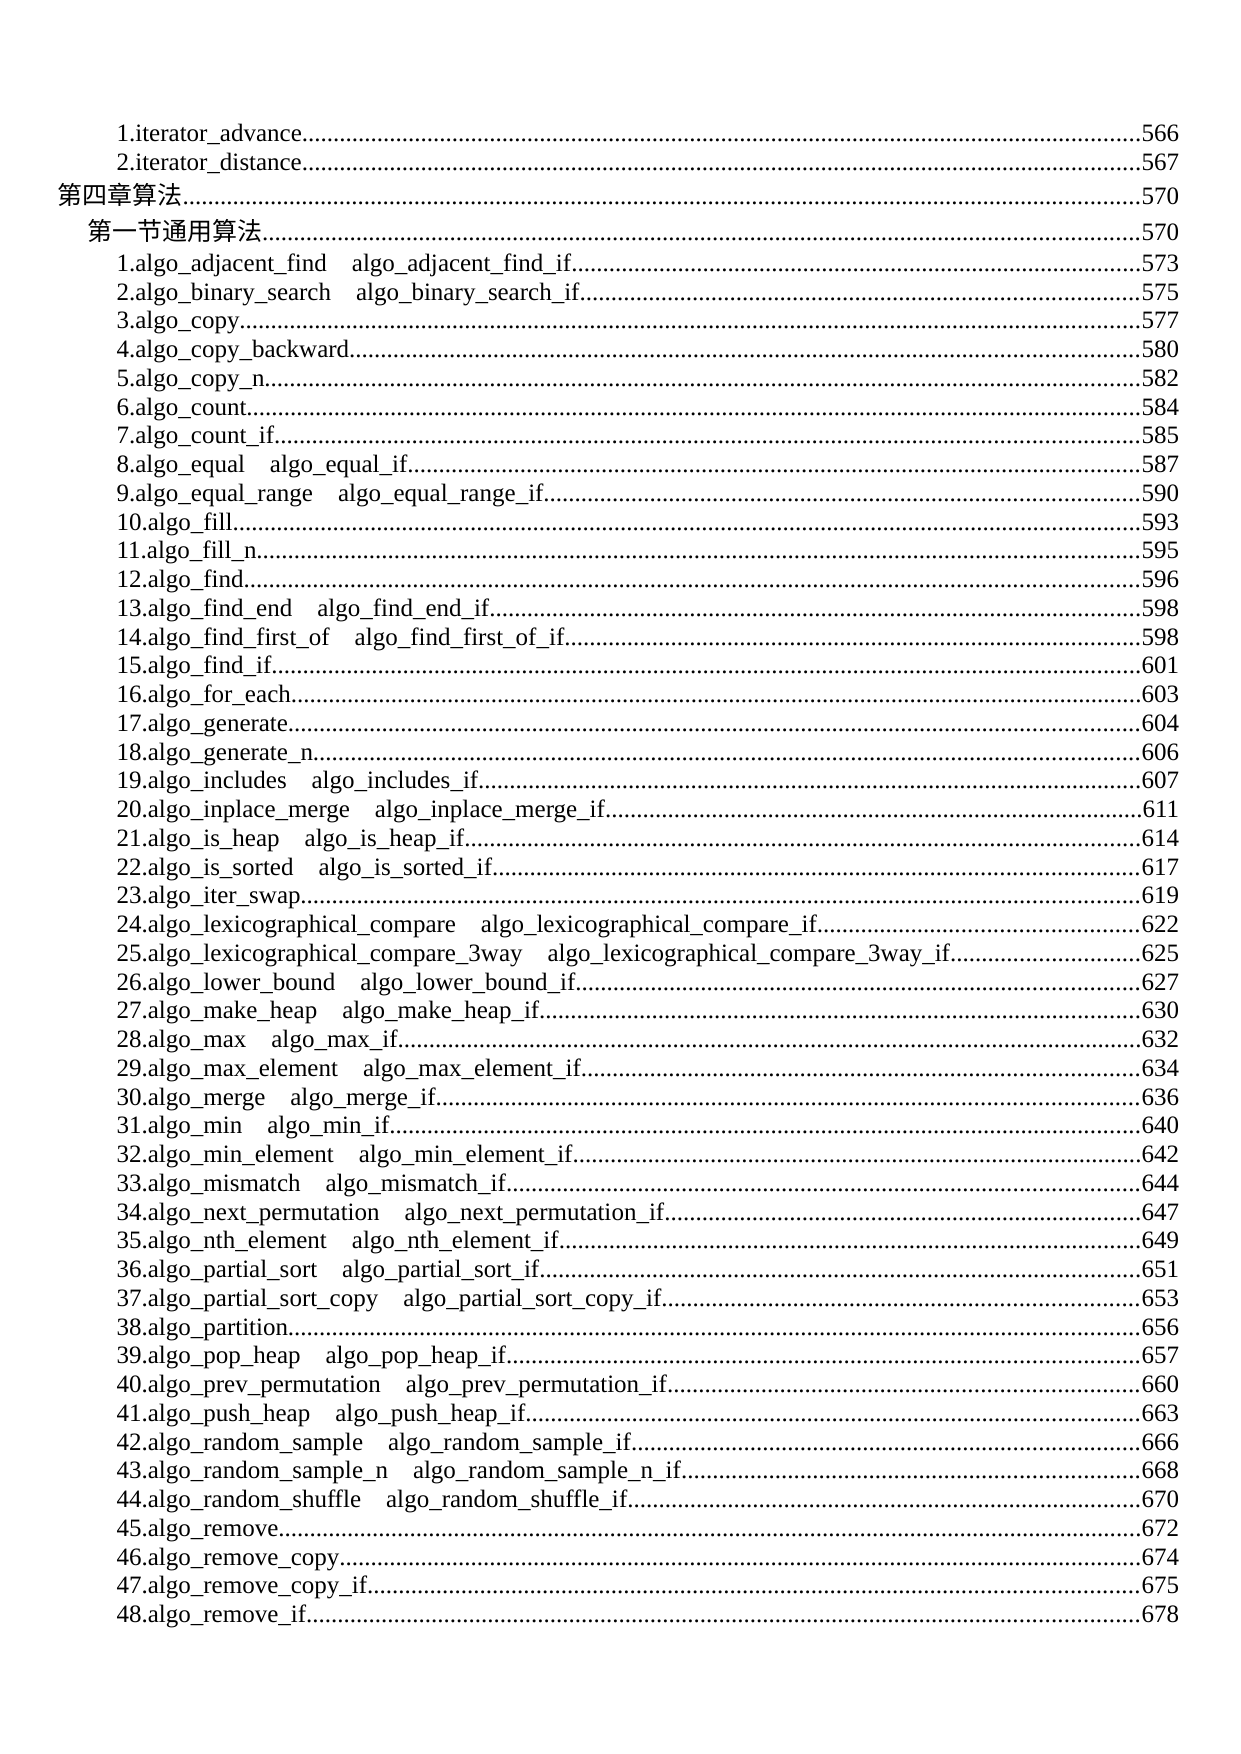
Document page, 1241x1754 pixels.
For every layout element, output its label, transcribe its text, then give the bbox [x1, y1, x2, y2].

text 48.algo_remove_if 678 [116, 1599, 1179, 1628]
text 37.algo_partial_sort_copy algo_partial_sort_copy_if 653 [116, 1283, 1179, 1312]
text 35.algo_nth_element algo_nth_element_if 649 [116, 1226, 1179, 1254]
text 31.algo_min algo_min_if 640 [116, 1111, 1179, 1139]
text 36.algo_partial_sort algo_partial_sort_if 651 [116, 1254, 1179, 1283]
text 27.algo_make_heap algo_make_heap_if 630 [116, 996, 1179, 1024]
text 1.iterator_advance 566 [116, 118, 1179, 147]
text 25.algo_lexicographical_compare_3way algo_lexicographical_compare_3way_if 625 [116, 938, 1179, 967]
text 38.algo_partition 656 [116, 1312, 1179, 1341]
text 47.algo_remove_copy_if 675 [116, 1571, 1179, 1599]
text 41.algo_push_heap algo_push_heap_if 663 [116, 1398, 1179, 1427]
text 2.iterator_distance 567 [116, 147, 1179, 176]
text 18.algo_generate_n 606 [116, 737, 1179, 766]
text 42.algo_random_sample algo_random_sample_if 666 [116, 1427, 1179, 1456]
text 2.algo_binary_search algo_binary_search_if 575 [116, 277, 1179, 306]
text 7.algo_count_if 585 [116, 421, 1179, 449]
text 45.algo_remove 672 [116, 1513, 1179, 1542]
text 11.algo_fill_n 595 [116, 536, 1179, 564]
text 9.algo_equal_range algo_equal_range_if 590 [116, 478, 1179, 507]
text 12.algo_find 596 [116, 564, 1179, 593]
text 39.algo_pop_heap algo_pop_heap_if 657 [116, 1341, 1179, 1369]
text 21.algo_is_heap algo_is_heap_if 614 [116, 823, 1179, 852]
text 26.algo_lower_bound algo_lower_bound_if 627 [116, 967, 1179, 996]
text 34.algo_next_permutation algo_next_permutation_if 647 [116, 1197, 1179, 1226]
text 46.algo_remove_copy 674 [116, 1542, 1179, 1571]
text 19.algo_includes algo_includes_if 607 [116, 766, 1179, 794]
text 43.algo_random_sample_n algo_random_sample_n_if 668 [116, 1456, 1179, 1484]
text 1.algo_adjacent_find algo_adjacent_find_if 573 [116, 248, 1179, 277]
text 8.algo_equal algo_equal_if 587 [116, 449, 1179, 478]
text 28.algo_max algo_max_if 632 [116, 1024, 1179, 1053]
text 5.algo_copy_n 582 [116, 363, 1179, 392]
text 44.algo_random_shuffle algo_random_shuffle_if 670 [116, 1484, 1179, 1513]
text 15.algo_find_if 601 [116, 651, 1179, 679]
text 29.algo_max_element algo_max_element_if 634 [116, 1053, 1179, 1082]
text 10.algo_fill 593 [116, 507, 1179, 536]
text 16.algo_for_each 603 [116, 679, 1179, 708]
text 第一节通用算法 570 [87, 212, 1179, 248]
text 4.algo_copy_backward 580 [116, 334, 1179, 363]
text 33.algo_mismatch algo_mismatch_if 644 [116, 1168, 1179, 1197]
text 32.algo_min_element algo_min_element_if 642 [116, 1139, 1179, 1168]
text 20.algo_inplace_merge algo_inplace_merge_if 611 [116, 794, 1179, 823]
text 6.algo_count 584 [116, 392, 1179, 421]
text 3.algo_copy 577 [116, 306, 1179, 334]
text 23.algo_iter_swap 619 [116, 881, 1179, 909]
text 14.algo_find_first_of algo_find_first_of_if 598 [116, 622, 1179, 651]
text 30.algo_merge algo_merge_if 636 [116, 1082, 1179, 1111]
text 22.algo_is_sorted algo_is_sorted_if 617 [116, 852, 1179, 881]
text 40.algo_prev_permutation algo_prev_permutation_if 660 [116, 1369, 1179, 1398]
text 24.algo_lexicographical_compare algo_lexicographical_compare_if 622 [116, 909, 1179, 938]
text 17.algo_generate 604 [116, 708, 1179, 737]
text 13.algo_find_end algo_find_end_if 598 [116, 593, 1179, 622]
text 第四章算法 570 [57, 176, 1179, 212]
